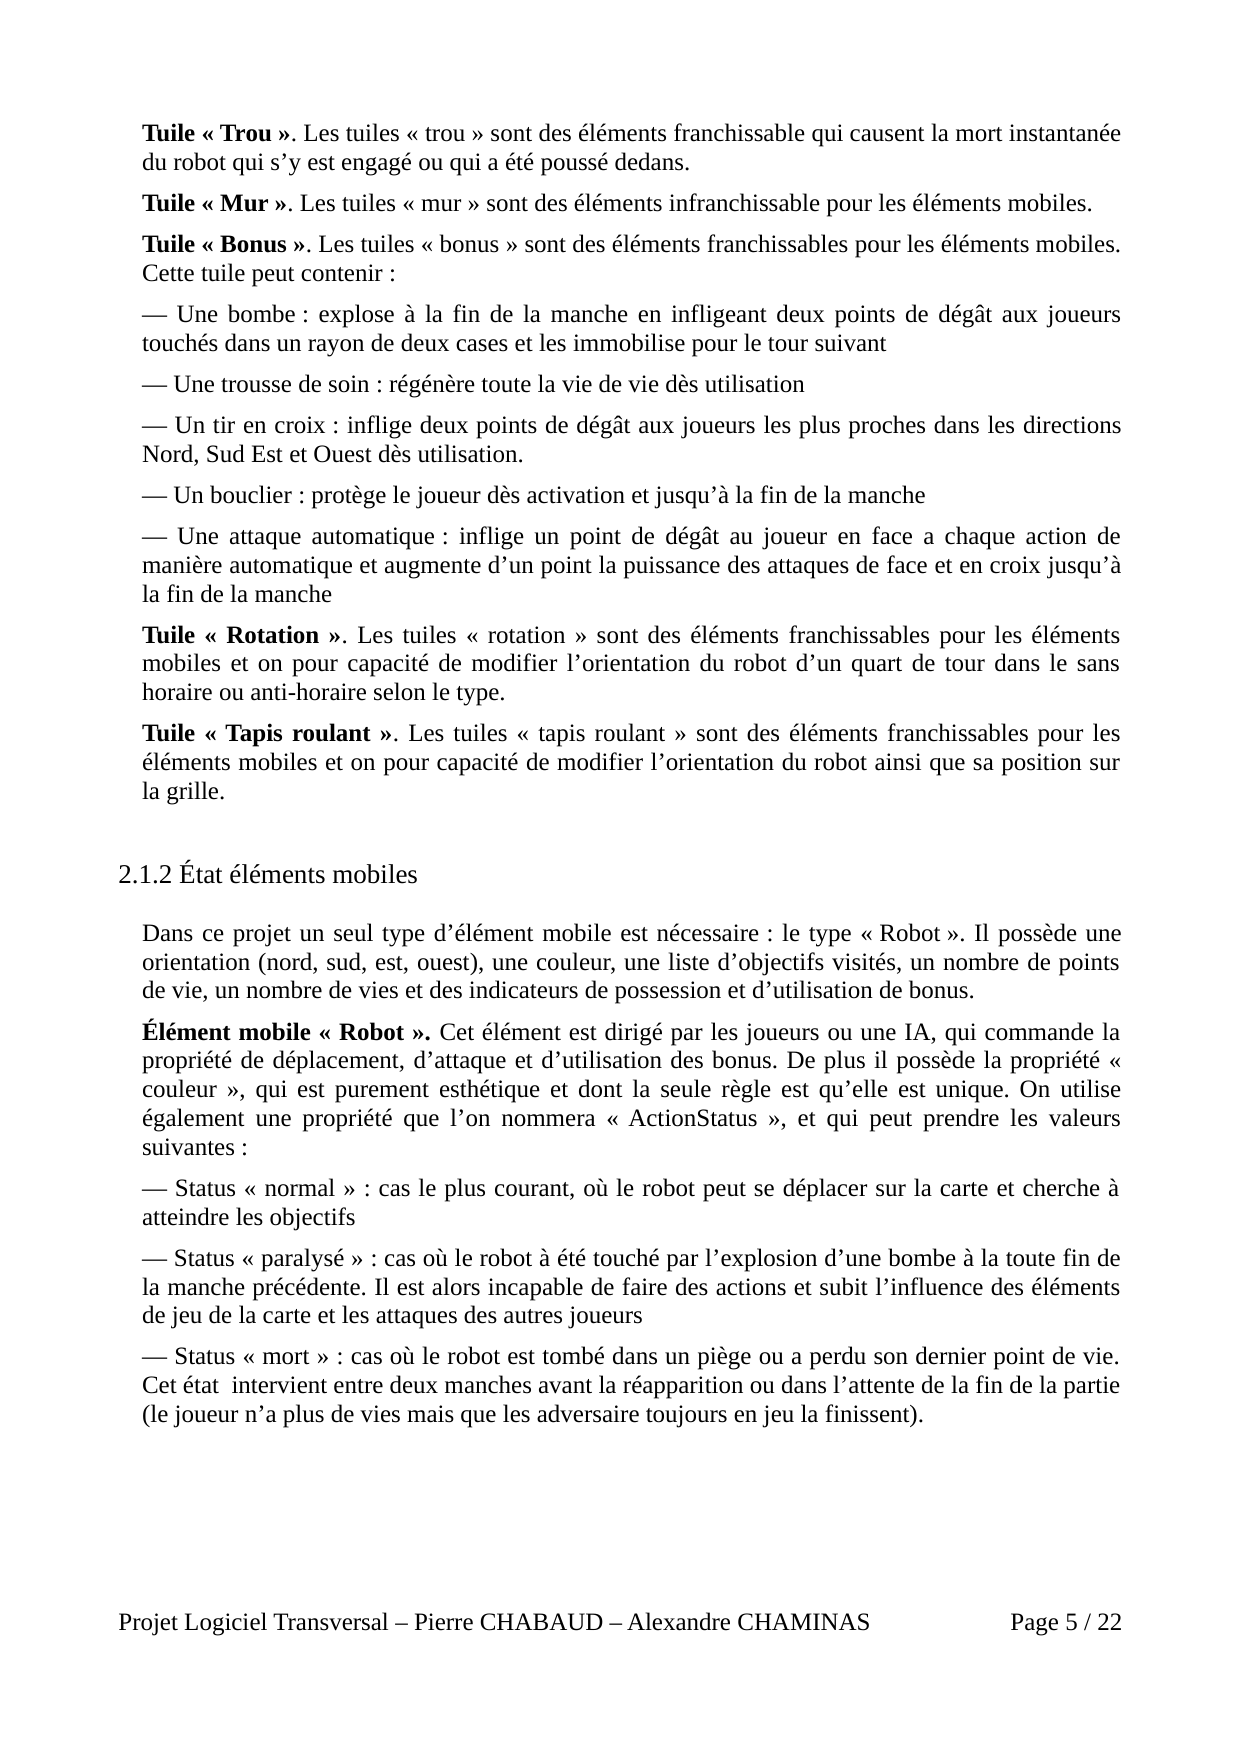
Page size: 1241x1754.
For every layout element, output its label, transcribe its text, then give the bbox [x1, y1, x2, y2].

text — Un tir en croix : inflige deux points de dégât aux joueurs les plus proches dans les directions Nord, Sud Est et Ouest dès utilisation. [142, 410, 1122, 468]
text — Une trousse de soin : régénère toute la vie de vie dès utilisation [142, 369, 1122, 398]
text Tuile « Tapis roulant ». Les tuiles « tapis roulant » sont des éléments franchissables pour les éléments mobiles et on pour capacité de modifier l’orientation du robot ainsi que sa position sur la grille. [142, 718, 1122, 805]
text Tuile « Mur ». Les tuiles « mur » sont des éléments infranchissable pour les éléments mobiles. [142, 188, 1122, 217]
text Élément mobile « Robot ». Cet élément est dirigé par les joueurs ou une IA, qui commande la propriété de déplacement, d’attaque et d’utilisation des bonus. De plus il possède la propriété « couleur », qui est purement esthétique et dont la seule règle est qu’elle est unique. On utilise également une propriété que l’on nommera « ActionStatus », et qui peut prendre les valeurs suivantes : [142, 1017, 1122, 1161]
text Dans ce projet un seul type d’élément mobile est nécessaire : le type « Robot ». Il possède une orientation (nord, sud, est, ouest), une couleur, une liste d’objectifs visités, un nombre de points de vie, un nombre de vies et des indicateurs de possession et d’utilisation de bonus. [142, 918, 1122, 1004]
text — Status « paralysé » : cas où le robot à été touché par l’explosion d’une bombe à la toute fin de la manche précédente. Il est alors incapable de faire des actions et subit l’influence des éléments de jeu de la carte et les attaques des autres joueurs [142, 1243, 1122, 1329]
text Tuile « Bonus ». Les tuiles « bonus » sont des éléments franchissables pour les éléments mobiles. Cette tuile peut contenir : [142, 229, 1122, 287]
text Tuile « Trou ». Les tuiles « trou » sont des éléments franchissable qui causent la mort instantanée du robot qui s’y est engagé ou qui a été poussé dedans. [142, 118, 1122, 176]
text — Status « mort » : cas où le robot est tombé dans un piège ou a perdu son dernier point de vie. Cet état intervient entre deux manches avant la réapparition ou dans l’attente de la fin de la partie (le joueur n’a plus de vies mais que les adversaire toujours en jeu la finissent). [142, 1341, 1122, 1428]
text — Une bombe : explose à la fin de la manche en infligeant deux points de dégât aux joueurs touchés dans un rayon de deux cases et les immobilise pour le tour suivant [142, 299, 1122, 357]
text Tuile « Rotation ». Les tuiles « rotation » sont des éléments franchissables pour les éléments mobiles et on pour capacité de modifier l’orientation du robot d’un quart de tour dans le sans horaire ou anti-horaire selon le type. [142, 620, 1122, 706]
text 2.1.2 État éléments mobiles [118, 858, 1122, 889]
text — Status « normal » : cas le plus courant, où le robot peut se déplacer sur la carte et cherche à atteindre les objectifs [142, 1173, 1122, 1230]
text — Une attaque automatique : inflige un point de dégât au joueur en face a chaque action de manière automatique et augmente d’un point la puissance des attaques de face et en croix jusqu’à la fin de la manche [142, 521, 1122, 607]
text — Un bouclier : protège le joueur dès activation et jusqu’à la fin de la manche [142, 480, 1122, 509]
